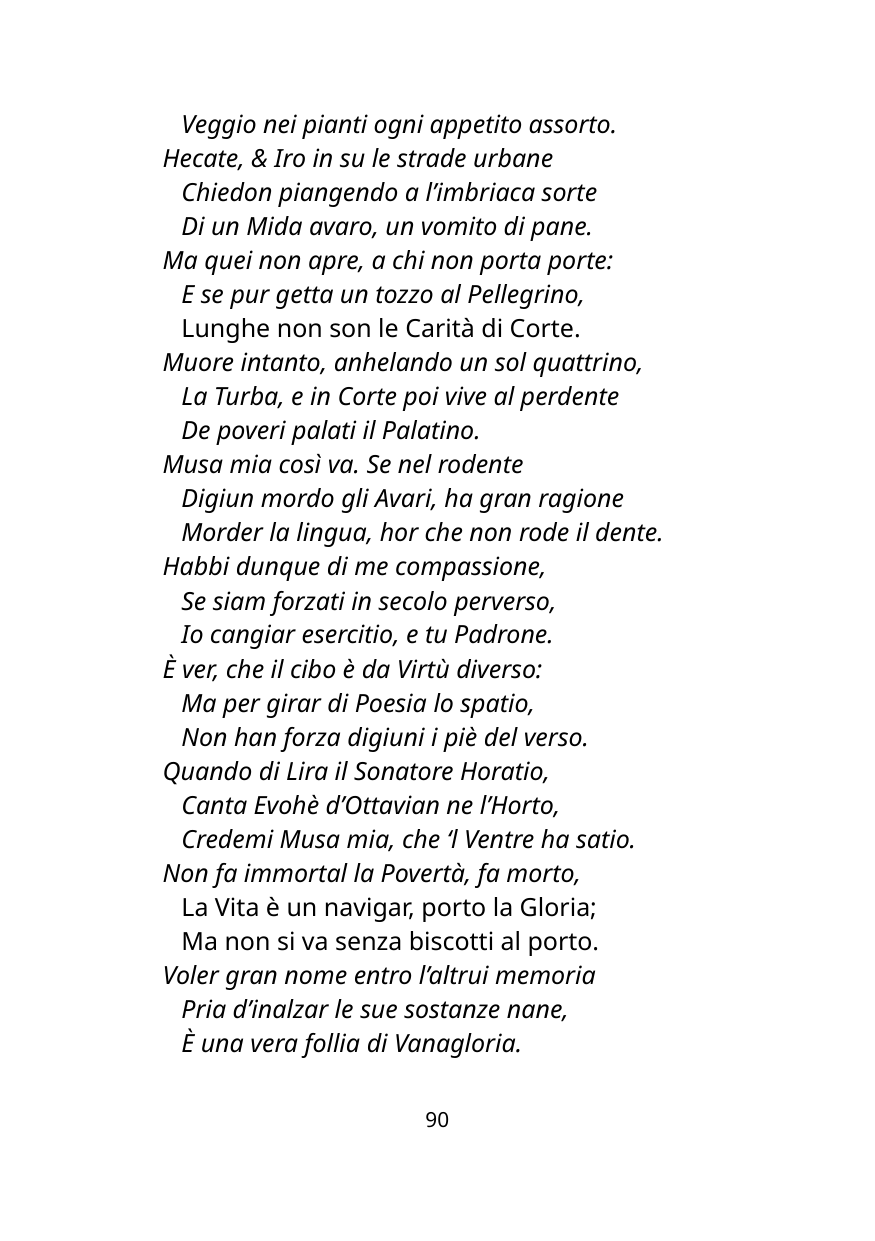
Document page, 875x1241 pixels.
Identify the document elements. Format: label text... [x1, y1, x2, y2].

text È una vera follia di Vanagloria. [106, 1026, 768, 1060]
subtitle Ma quei non apre, a chi non porta porte: [162, 242, 768, 277]
subtitle Habbi dunque di me compassione, [162, 549, 768, 583]
text Canta Evohè d’Ottavian ne l’Horto, [106, 787, 768, 822]
subtitle Voler gran nome entro l’altrui memoria [162, 958, 768, 992]
text Pria d’inalzar le sue sostanze nane, [106, 992, 768, 1026]
text Io cangiar esercitio, e tu Padrone. [106, 617, 768, 651]
text Se siam forzati in secolo perverso, [106, 583, 768, 617]
text Digiun mordo gli Avari, ha gran ragione [106, 481, 768, 515]
subtitle È ver, che il cibo è da Virtù diverso: [162, 651, 768, 685]
subtitle Non fa immortal la Povertà, fa morto, [162, 856, 768, 890]
text Ma non si va senza biscotti al porto. [106, 924, 768, 958]
text Non han forza digiuni i piè del verso. [106, 719, 768, 753]
text Ma per girar di Poesia lo spatio, [106, 685, 768, 719]
text La Turba, e in Corte poi vive al perdente [106, 379, 768, 413]
subtitle Quando di Lira il Sonatore Horatio, [162, 753, 768, 787]
text E se pur getta un tozzo al Pellegrino, [106, 277, 768, 311]
text Veggio nei pianti ogni appetito assorto. [106, 106, 768, 140]
subtitle Muore intanto, anhelando un sol quattrino, [162, 345, 768, 379]
text Chiedon piangendo a l’imbriaca sorte [106, 174, 768, 208]
text Di un Mida avaro, un vomito di pane. [106, 208, 768, 242]
subtitle Musa mia così va. Se nel rodente [162, 447, 768, 481]
text La Vita è un navigar, porto la Gloria; [106, 890, 768, 924]
subtitle Hecate, & Iro in su le strade urbane [162, 140, 768, 174]
text Lunghe non son le Carità di Corte. [106, 311, 768, 345]
text De poveri palati il Palatino. [106, 413, 768, 447]
text Credemi Musa mia, che ‘l Ventre ha satio. [106, 822, 768, 856]
text Morder la lingua, hor che non rode il dente. [106, 515, 768, 549]
